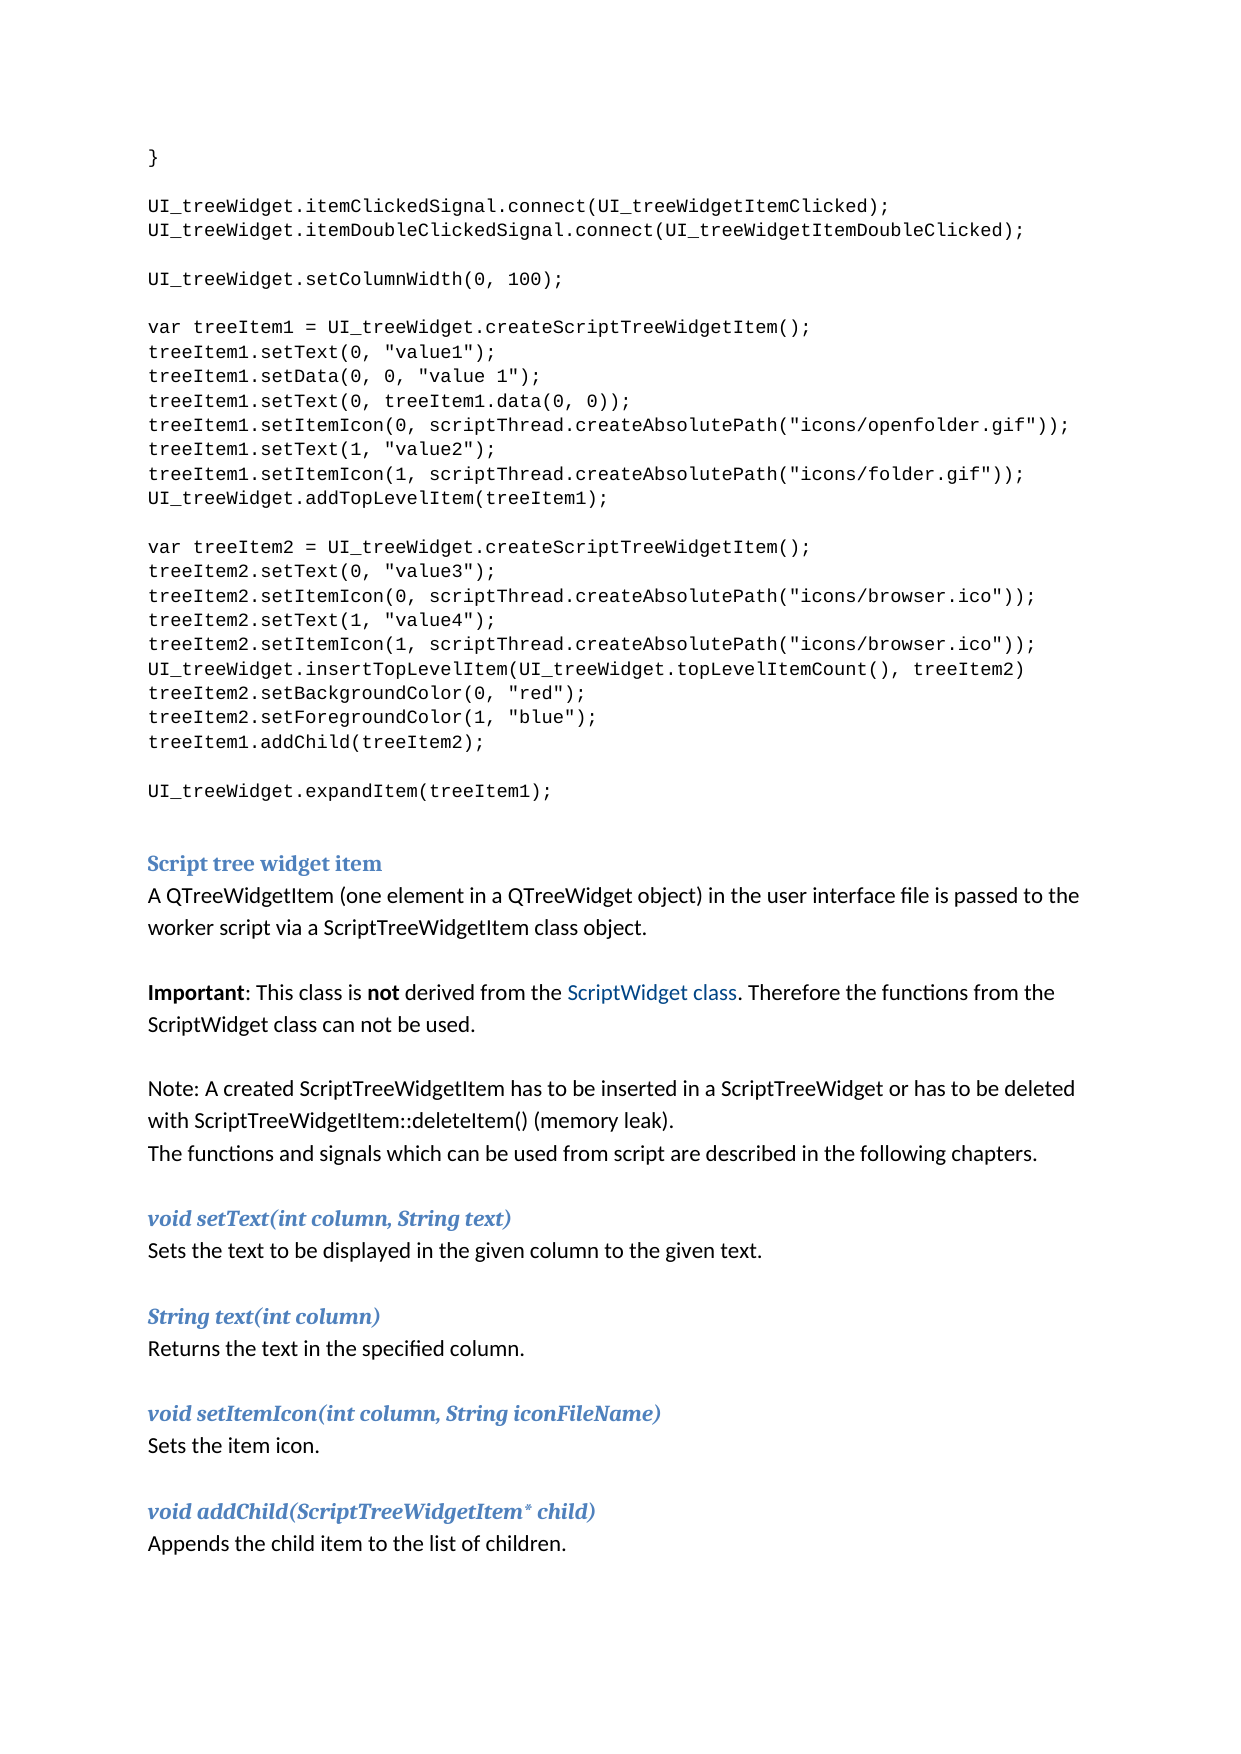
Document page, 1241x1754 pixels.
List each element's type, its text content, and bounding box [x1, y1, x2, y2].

text var treeItem2 = UI_treeWidget.createScriptTreeWidgetItem(); [148, 538, 1093, 559]
subtitle Script tree widget item [148, 851, 1093, 877]
text } [148, 148, 1093, 169]
subtitle void setText(int column, String text) [148, 1206, 1093, 1232]
subtitle void addChild(ScriptTreeWidgetItem* child) [148, 1498, 1093, 1525]
text The functions and signals which can be used from script are described in the following chapters. [148, 1139, 1093, 1167]
text Appends the child item to the list of children. [148, 1529, 1093, 1557]
text Important: This class is not derived from the ScriptWidget class. Therefore the functions from the ScriptWidget class can not be used. [148, 978, 1093, 1038]
text Sets the item icon. [148, 1431, 1093, 1459]
text UI_treeWidget.setColumnWidth(0, 100); [148, 269, 1093, 291]
subtitle void setItemIcon(int column, String iconFileName) [148, 1401, 1093, 1427]
text A QTreeWidgetItem (one element in a QTreeWidget object) in the user interface file is passed to the worker script via a ScriptTreeWidgetItem class object. [148, 881, 1093, 941]
text Sets the text to be displayed in the given column to the given text. [148, 1236, 1093, 1264]
text treeItem1.setText(0, treeItem1.data(0, 0)); [148, 391, 1093, 413]
text UI_treeWidget.addTopLevelItem(treeItem1); [148, 489, 1093, 510]
text treeItem2.setItemIcon(1, scriptThread.createAbsolutePath("icons/browser.ico")); [148, 635, 1093, 656]
text Note: A created ScriptTreeWidgetItem has to be inserted in a ScriptTreeWidget or has to be deleted with ScriptTreeWidgetItem::deleteItem() (memory leak). [148, 1074, 1093, 1134]
text treeItem2.setBackgroundColor(0, "red"); [148, 684, 1093, 705]
subtitle String text(int column) [148, 1303, 1093, 1330]
text treeItem1.setItemIcon(1, scriptThread.createAbsolutePath("icons/folder.gif")); [148, 464, 1093, 486]
text treeItem2.setText(1, "value4"); [148, 611, 1093, 632]
text UI_treeWidget.expandItem(treeItem1); [148, 781, 1093, 803]
text treeItem2.setItemIcon(0, scriptThread.createAbsolutePath("icons/browser.ico")); [148, 586, 1093, 608]
text treeItem1.addChild(treeItem2); [148, 733, 1093, 754]
text treeItem2.setText(0, "value3"); [148, 562, 1093, 583]
text treeItem1.setData(0, 0, "value 1"); [148, 367, 1093, 388]
text treeItem1.setText(0, "value1"); [148, 343, 1093, 364]
text treeItem2.setForegroundColor(1, "blue"); [148, 708, 1093, 729]
text Returns the text in the specified column. [148, 1334, 1093, 1362]
text UI_treeWidget.itemDoubleClickedSignal.connect(UI_treeWidgetItemDoubleClicked); [148, 221, 1093, 242]
text UI_treeWidget.itemClickedSignal.connect(UI_treeWidgetItemClicked); [148, 196, 1093, 218]
text UI_treeWidget.insertTopLevelItem(UI_treeWidget.topLevelItemCount(), treeItem2) [148, 659, 1093, 681]
text treeItem1.setItemIcon(0, scriptThread.createAbsolutePath("icons/openfolder.gif")); [148, 416, 1093, 437]
text var treeItem1 = UI_treeWidget.createScriptTreeWidgetItem(); [148, 318, 1093, 339]
text treeItem1.setText(1, "value2"); [148, 440, 1093, 461]
